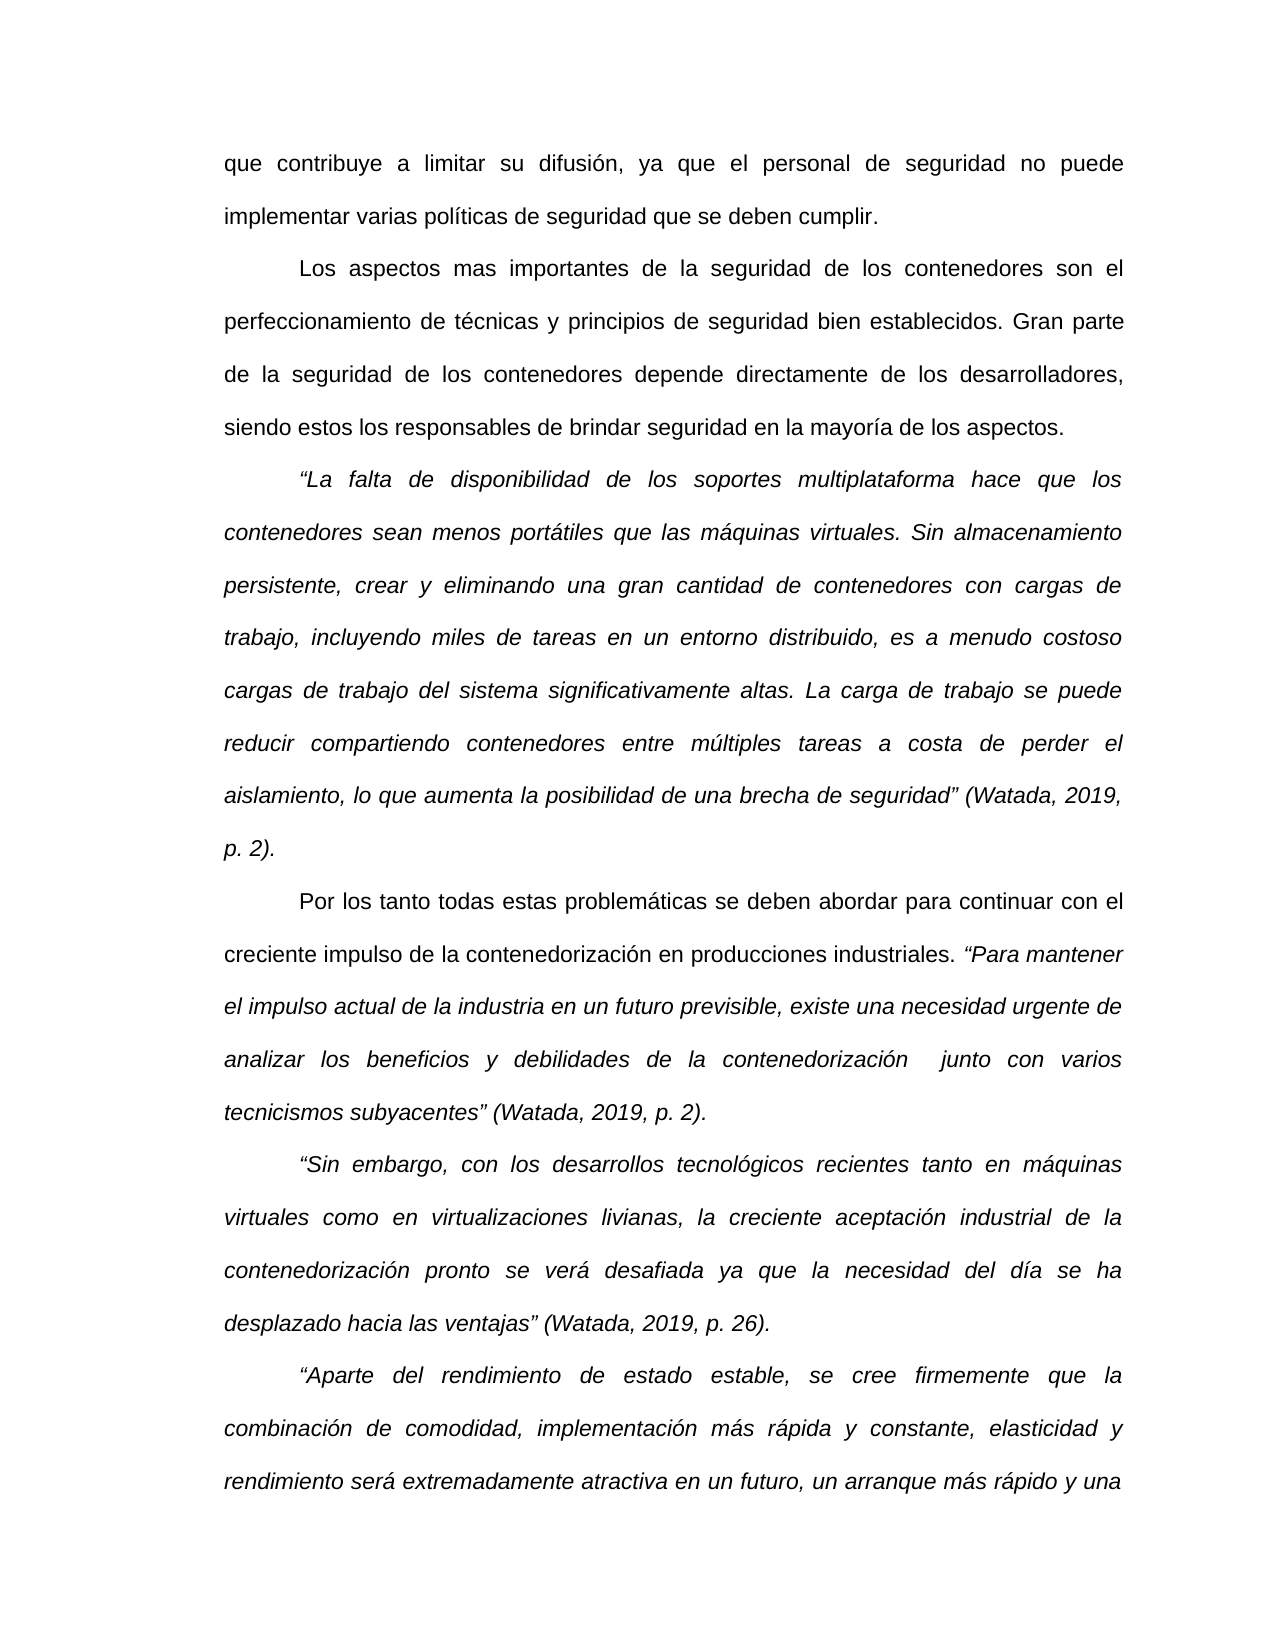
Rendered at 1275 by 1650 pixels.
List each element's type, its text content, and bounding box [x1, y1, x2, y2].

text “Aparte del rendimiento de estado estable, se cree firmemente que la combinación de comodidad, implementación más rápida y constante, elasticidad y rendimiento será extremadamente atractiva en un futuro, un arranque más rápido y una [224, 1362, 1125, 1494]
text Por los tanto todas estas problemáticas se deben abordar para continuar con el creciente impulso de la contenedorización en producciones industriales. “Para mantener el impulso actual de la industria en un futuro previsible, existe una necesidad urgente de analizar los beneficios y debilidades de la contenedorización junto con varios tecnicismos subyacentes” (Watada, 2019, p. 2). [224, 888, 1125, 1125]
text Los aspectos mas importantes de la seguridad de los contenedores son el perfeccionamiento de técnicas y principios de seguridad bien establecidos. Gran parte de la seguridad de los contenedores depende directamente de los desarrolladores, siendo estos los responsables de brindar seguridad en la mayoría de los aspectos. [224, 255, 1125, 440]
text “La falta de disponibilidad de los soportes multiplataforma hace que los contenedores sean menos portátiles que las máquinas virtuales. Sin almacenamiento persistente, crear y eliminando una gran cantidad de contenedores con cargas de trabajo, incluyendo miles de tareas en un entorno distribuido, es a menudo costoso cargas de trabajo del sistema significativamente altas. La carga de trabajo se puede reducir compartiendo contenedores entre múltiples tareas a costa de perder el aislamiento, lo que aumenta la posibilidad de una brecha de seguridad” (Watada, 2019, p. 2). [224, 466, 1125, 862]
text que contribuye a limitar su difusión, ya que el personal de seguridad no puede implementar varias políticas de seguridad que se deben cumplir. [224, 150, 1125, 229]
text “Sin embargo, con los desarrollos tecnológicos recientes tanto en máquinas virtuales como en virtualizaciones livianas, la creciente aceptación industrial de la contenedorización pronto se verá desafiada ya que la necesidad del día se ha desplazado hacia las ventajas” (Watada, 2019, p. 26). [224, 1151, 1125, 1336]
